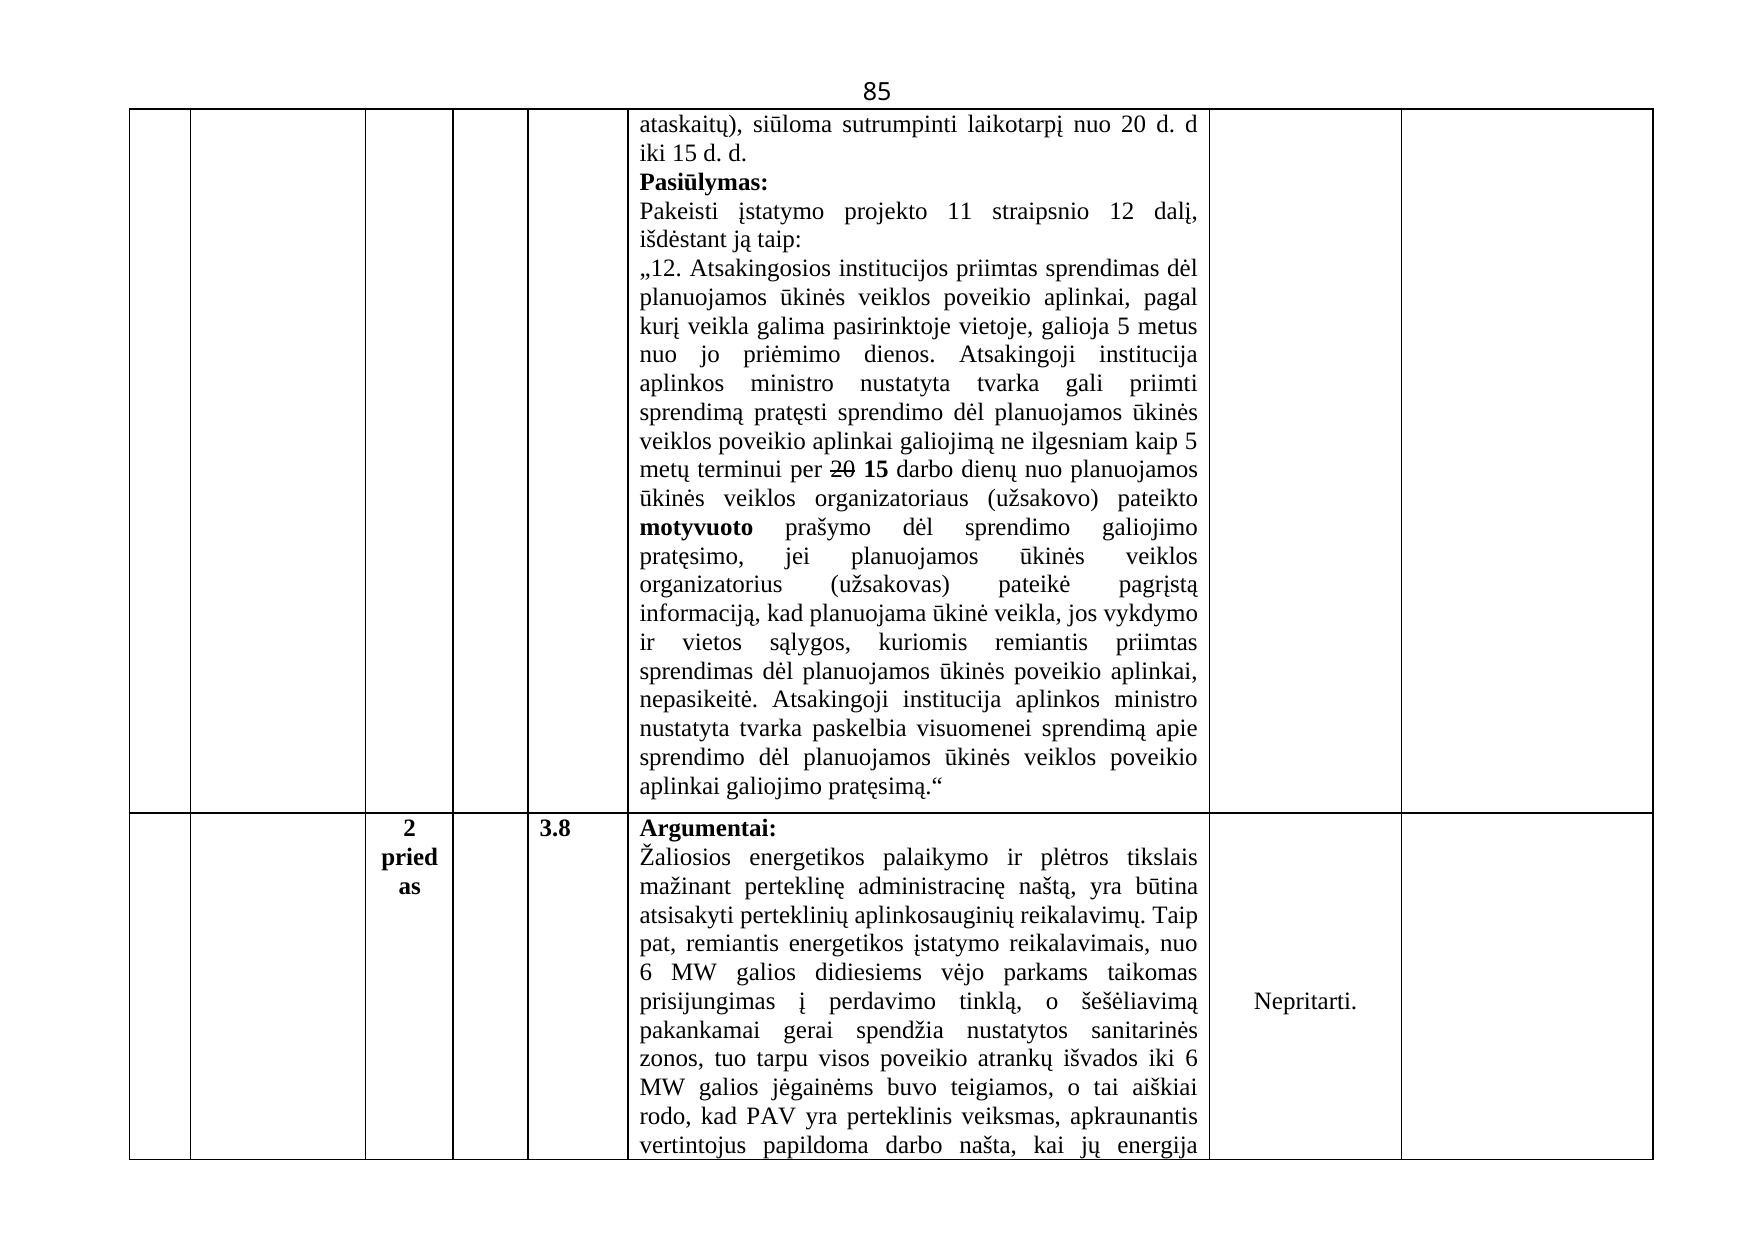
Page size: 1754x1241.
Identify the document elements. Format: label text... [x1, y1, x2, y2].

table_cell ataskaitų), siūloma sutrumpinti laikotarpį nuo 20 d. d iki 15 d. d. Pasiūlymas: Pakeisti įstatymo projekto 11 straipsnio 12 dalį, išdėstant ją taip: „12. Atsakingosios institucijos priimtas sprendimas dėl planuojamos ūkinės veiklos poveikio aplinkai, pagal kurį veikla galima pasirinktoje vietoje, galioja 5 metus nuo jo priėmimo dienos. Atsakingoji institucija aplinkos ministro nustatyta tvarka gali priimti sprendimą pratęsti sprendimo dėl planuojamos ūkinės veiklos poveikio aplinkai galiojimą ne ilgesniam kaip 5 metų terminui per 20 15 darbo dienų nuo planuojamos ūkinės veiklos organizatoriaus (užsakovo) pateikto motyvuoto prašymo dėl sprendimo galiojimo pratęsimo, jei planuojamos ūkinės veiklos organizatorius (užsakovas) pateikė pagrįstą informaciją, kad planuojama ūkinė veikla, jos vykdymo ir vietos sąlygos, kuriomis remiantis priimtas sprendimas dėl planuojamos ūkinės poveikio aplinkai, nepasikeitė. Atsakingoji institucija aplinkos ministro nustatyta tvarka paskelbia visuomenei sprendimą apie sprendimo dėl planuojamos ūkinės veiklos poveikio aplinkai galiojimo pratęsimą.“ [629, 110, 1209, 812]
table_cell [529, 110, 627, 812]
table_cell Argumentai: Žaliosios energetikos palaikymo ir plėtros tikslais mažinant perteklinę administracinę naštą, yra būtina atsisakyti perteklinių aplinkosauginių reikalavimų. Taip pat, remiantis energetikos įstatymo reikalavimais, nuo 6 MW galios didiesiems vėjo parkams taikomas prisijungimas į perdavimo tinklą, o šešėliavimą pakankamai gerai spendžia nustatytos sanitarinės zonos, tuo tarpu visos poveikio atrankų išvados iki 6 MW galios jėgainėms buvo teigiamos, o tai aiškiai rodo, kad PAV yra perteklinis veiksmas, apkraunantis vertintojus papildoma darbo našta, kai jų energija [629, 814, 1209, 1158]
table_cell [130, 814, 190, 1158]
table_cell [366, 110, 452, 812]
table_cell 3.8 [529, 814, 627, 1158]
table_cell 2 priedas [366, 814, 452, 1158]
table_cell Nepritarti. [1210, 814, 1401, 1158]
table_cell [130, 110, 190, 812]
table_cell [1210, 110, 1401, 812]
table_cell [191, 110, 365, 812]
table_cell [1402, 814, 1652, 1158]
table_cell [454, 110, 527, 812]
table_cell [191, 814, 365, 1158]
table_cell [1402, 110, 1652, 812]
table_cell [454, 814, 527, 1158]
